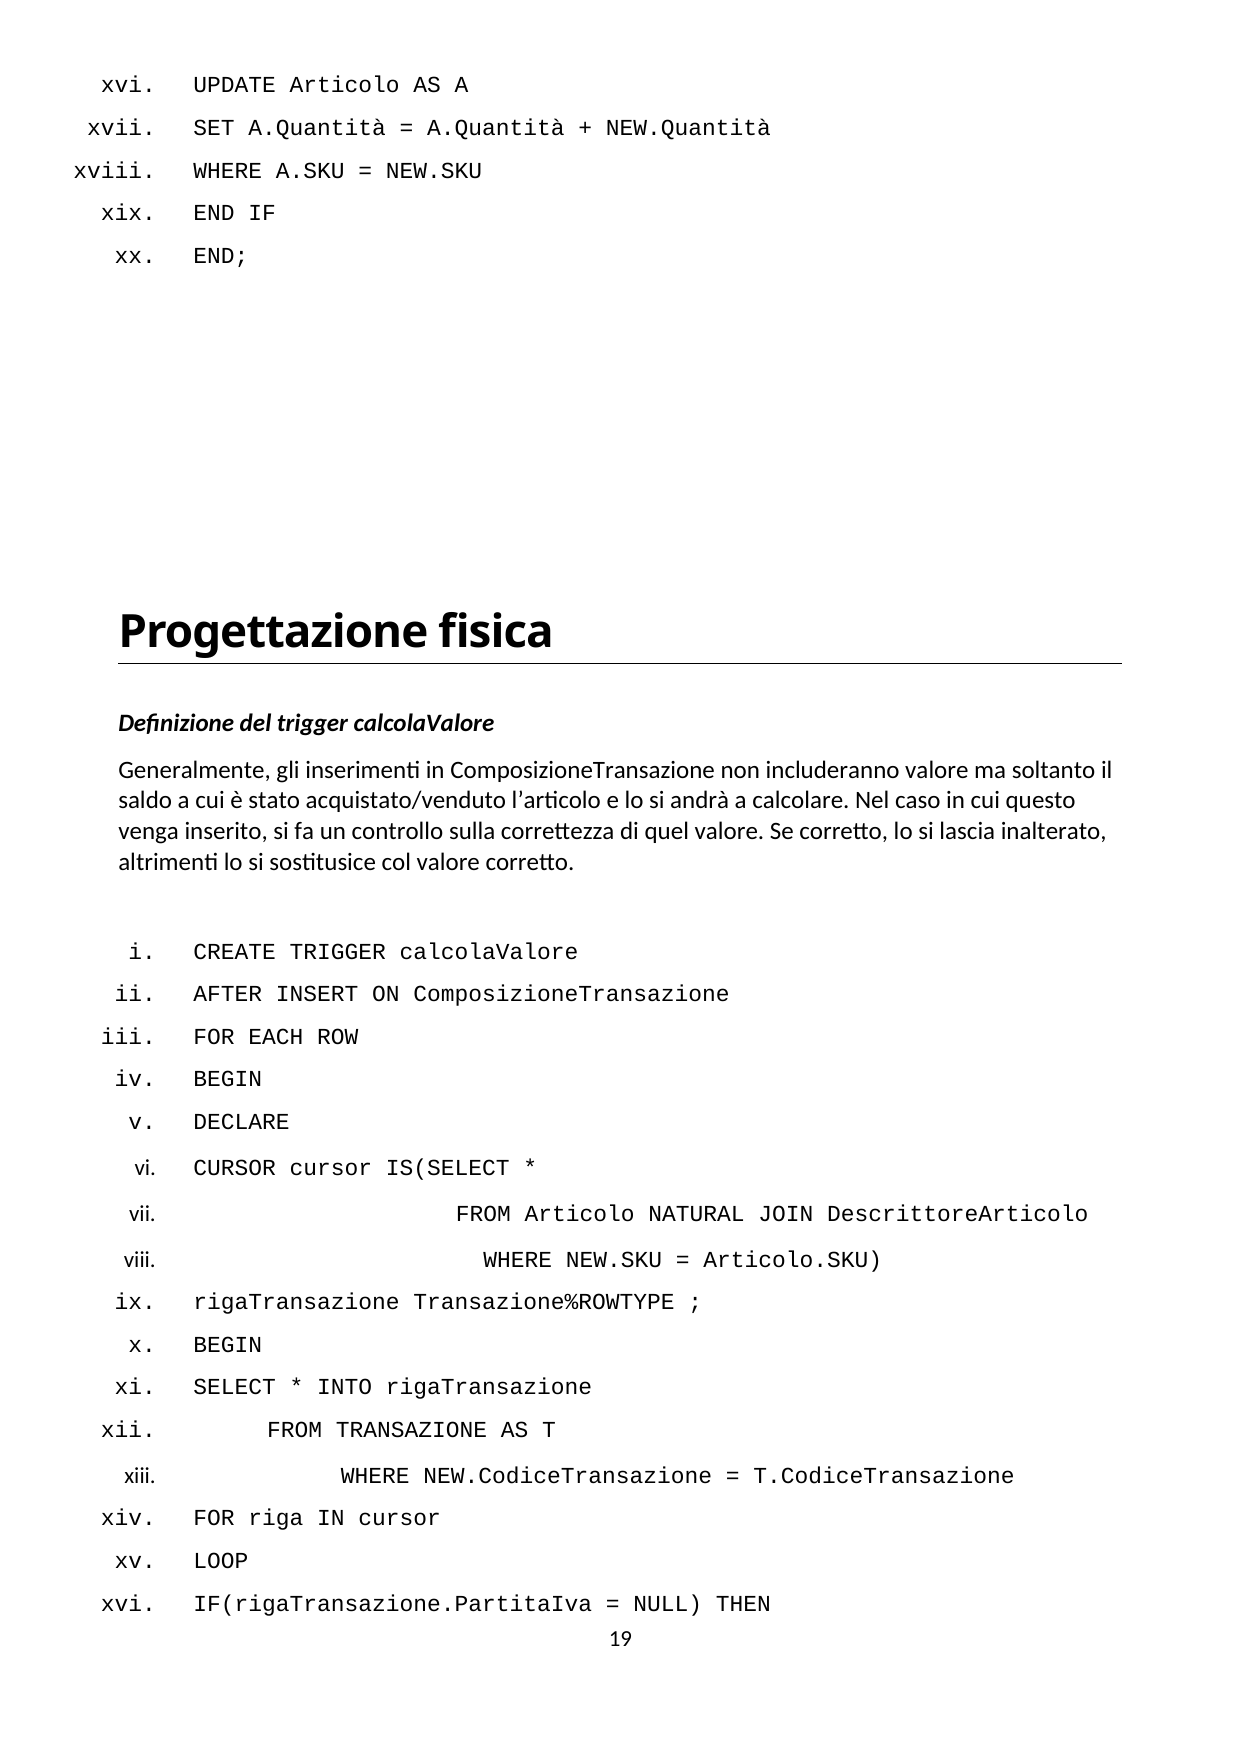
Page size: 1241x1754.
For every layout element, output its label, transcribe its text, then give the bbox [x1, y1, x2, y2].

list AFTER INSERT ON ComposizioneTransazione [156, 983, 1122, 1008]
list SET A.Quantità = A.Quantità + NEW.Quantità [156, 116, 1122, 142]
list WHERE A.SKU = NEW.SKU [156, 159, 1122, 185]
list LOOP [156, 1549, 1122, 1575]
list SELECT * INTO rigaTransazione [156, 1376, 1122, 1402]
list WHERE NEW.CodiceTransazione = T.CodiceTransazione [156, 1461, 1122, 1490]
list CURSOR cursor IS(SELECT * [156, 1153, 1122, 1182]
title Progettazione fisica [118, 599, 1122, 663]
list END IF [156, 202, 1122, 227]
list FROM Articolo NATURAL JOIN DescrittoreArticolo [156, 1199, 1122, 1228]
list rigaTransazione Transazione%ROWTYPE ; [156, 1291, 1122, 1316]
list UPDATE Articolo AS A [156, 74, 1122, 100]
list BEGIN [156, 1068, 1122, 1094]
list DECLARE [156, 1110, 1122, 1136]
list END; [156, 244, 1122, 270]
list FOR EACH ROW [156, 1025, 1122, 1051]
list CREATE TRIGGER calcolaValore [156, 940, 1122, 966]
list WHERE NEW.SKU = Articolo.SKU) [156, 1245, 1122, 1274]
list BEGIN [156, 1333, 1122, 1359]
list FROM TRANSAZIONE AS T [156, 1418, 1122, 1444]
list IF(rigaTransazione.PartitaIva = NULL) THEN [156, 1592, 1122, 1618]
list FOR riga IN cursor [156, 1507, 1122, 1533]
text Generalmente, gli inserimenti in ComposizioneTransazione non includeranno valore ma soltanto il saldo a cui è stato acquistato/venduto l’articolo e lo si andrà a calcolare. Nel caso in cui questo venga inserito, si fa un controllo sulla correttezza di quel valore. Se corretto, lo si lascia inalterato, altrimenti lo si sostitusice col valore corretto. [118, 754, 1122, 876]
text Definizione del trigger calcolaValore [118, 707, 1122, 737]
